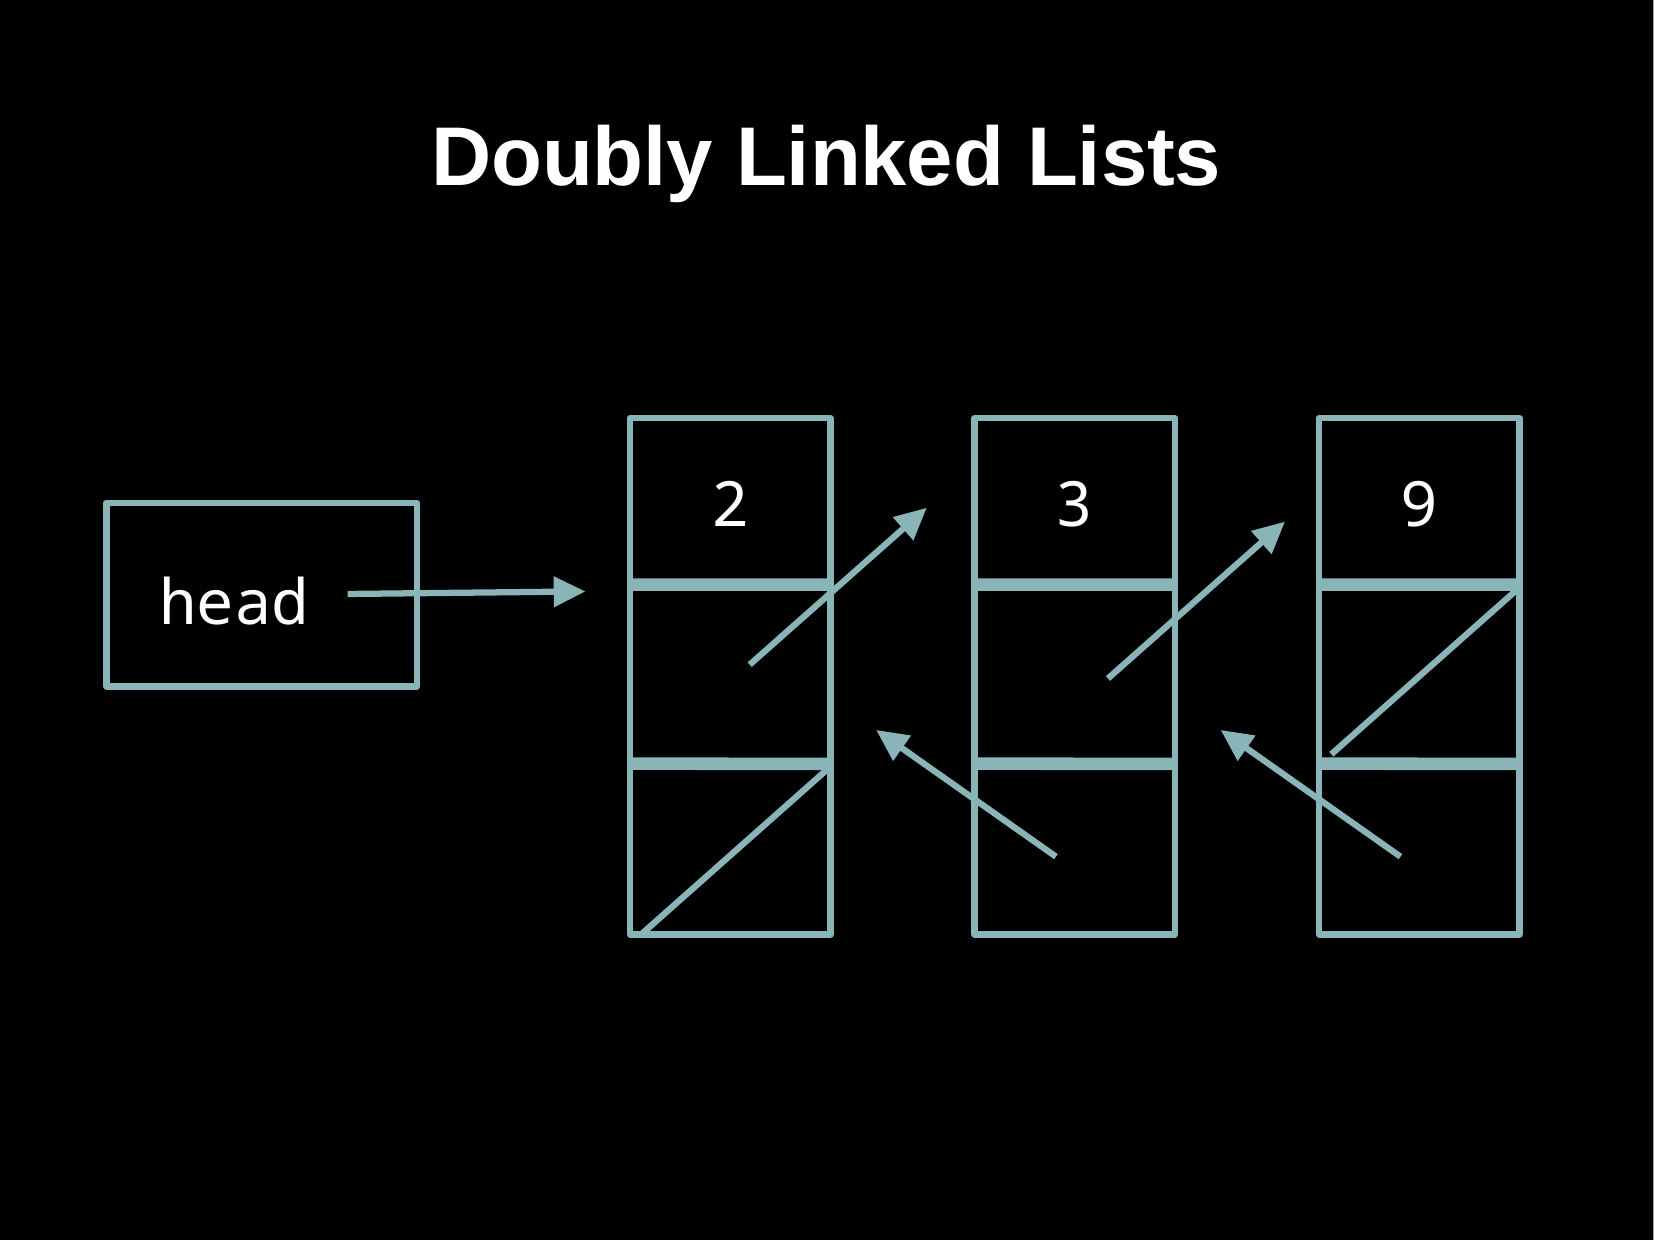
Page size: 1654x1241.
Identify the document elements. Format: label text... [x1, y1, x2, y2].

text_box 9 [1385, 448, 1481, 544]
text_box head [144, 547, 361, 642]
text_box 2 [696, 448, 792, 544]
text_box Doubly Linked Lists [109, 46, 1545, 278]
text_box 3 [1040, 448, 1136, 544]
